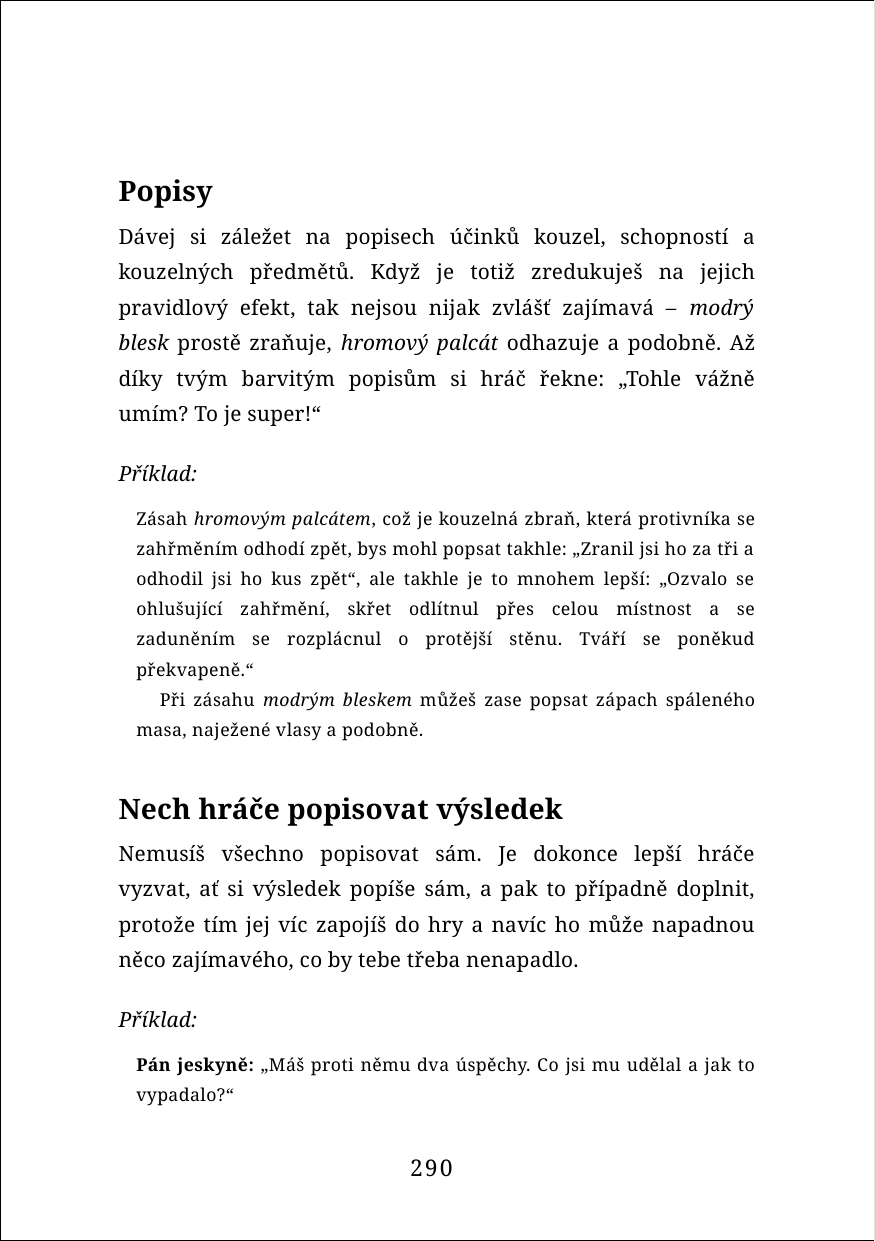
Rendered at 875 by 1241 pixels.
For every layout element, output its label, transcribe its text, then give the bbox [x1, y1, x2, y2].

subtitle Popisy [118, 172, 756, 210]
text Dávej si záležet na popisech účinků kouzel, schopností a kouzelných předmětů. Když je totiž zredukuješ na jejich pravidlový efekt, tak nejsou nijak zvlášť zajímavá – modrý blesk prostě zraňuje, hromový palcát odhazuje a podobně. Až díky tvým barvitým popisům si hráč řekne: „Tohle vážně umím? To je super!“ [118, 222, 756, 428]
text Nemusíš všechno popisovat sám. Je dokonce lepší hráče vyzvat, ať si výsledek popíše sám, a pak to případně doplnit, protože tím jej víc zapojíš do hry a navíc ho může napadnou něco zajímavého, co by tebe třeba nenapadlo. [118, 839, 756, 974]
text Příklad: [118, 1005, 756, 1033]
text Zásah hromovým palcátem, což je kouzelná zbraň, která protivníka se zahřměním odhodí zpět, bys mohl popsat takhle: „Zranil jsi ho za tři a odhodil jsi ho kus zpět“, ale takhle je to mnohem lepší: „Ozvalo se ohlušující zahřmění, skřet odlítnul přes celou místnost a se zaduněním se rozplácnul o protější stěnu. Tváří se poněkud překvapeně.“ Při zásahu modrým bleskem můžeš zase popsat zápach spáleného masa, naježené vlasy a podobně. [136, 506, 756, 742]
text Příklad: [118, 459, 756, 487]
text Pán jeskyně: „Máš proti němu dva úspěchy. Co jsi mu udělal a jak to vypadalo?“ [136, 1052, 756, 1106]
subtitle Nech hráče popisovat výsledek [118, 789, 756, 827]
